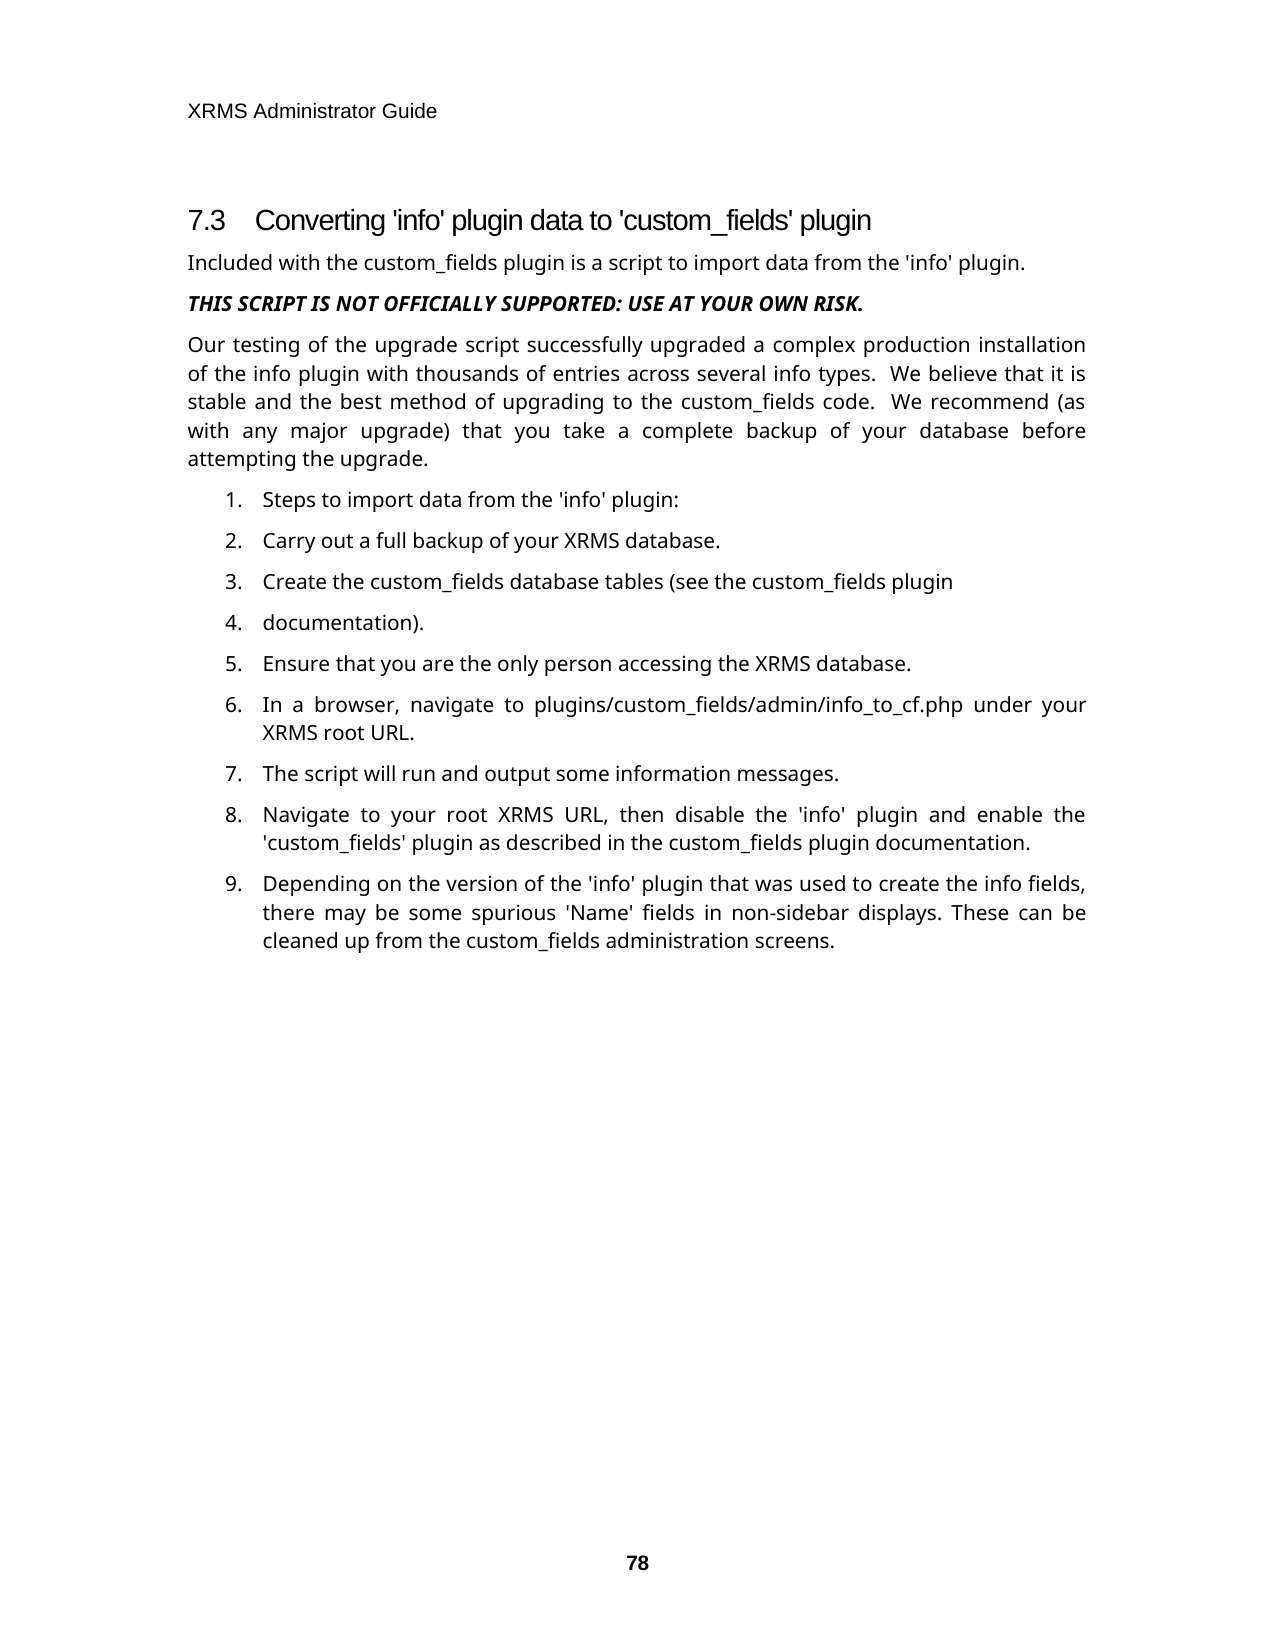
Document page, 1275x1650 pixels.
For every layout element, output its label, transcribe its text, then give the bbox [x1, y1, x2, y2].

list Depending on the version of the 'info' plugin that was used to create the info fields, there may be some spurious 'Name' fields in non-sidebar displays. These can be cleaned up from the custom_fields administration screens. [225, 869, 1087, 955]
list Navigate to your root XRMS URL, then disable the 'info' plugin and enable the 'custom_fields' plugin as described in the custom_fields plugin documentation. [225, 800, 1087, 857]
list Create the custom_fields database tables (see the custom_fields plugin [225, 567, 1087, 595]
list Our testing of the upgrade script successfully upgraded a complex production installation of the info plugin with thousands of entries across several info types. We believe that it is stable and the best method of upgrading to the custom_fields code. We recommend (as with any major upgrade) that you take a complete backup of your database before attempting the upgrade. [187, 330, 1087, 473]
list Included with the custom_fields plugin is a script to import data from the 'info' plugin. [187, 248, 1087, 277]
list In a browser, navigate to plugins/custom_fields/admin/info_to_cf.php under your XRMS root URL. [225, 690, 1087, 747]
list Steps to import data from the 'info' plugin: [225, 485, 1087, 513]
subtitle Converting 'info' plugin data to 'custom_fields' plugin [187, 203, 1087, 236]
list documentation). [225, 608, 1087, 636]
list Carry out a full backup of your XRMS database. [225, 526, 1087, 554]
list THIS SCRIPT IS NOT OFFICIALLY SUPPORTED: USE AT YOUR OWN RISK. [187, 289, 1087, 318]
list The script will run and output some information messages. [225, 759, 1087, 788]
list Ensure that you are the only person accessing the XRMS database. [225, 649, 1087, 677]
